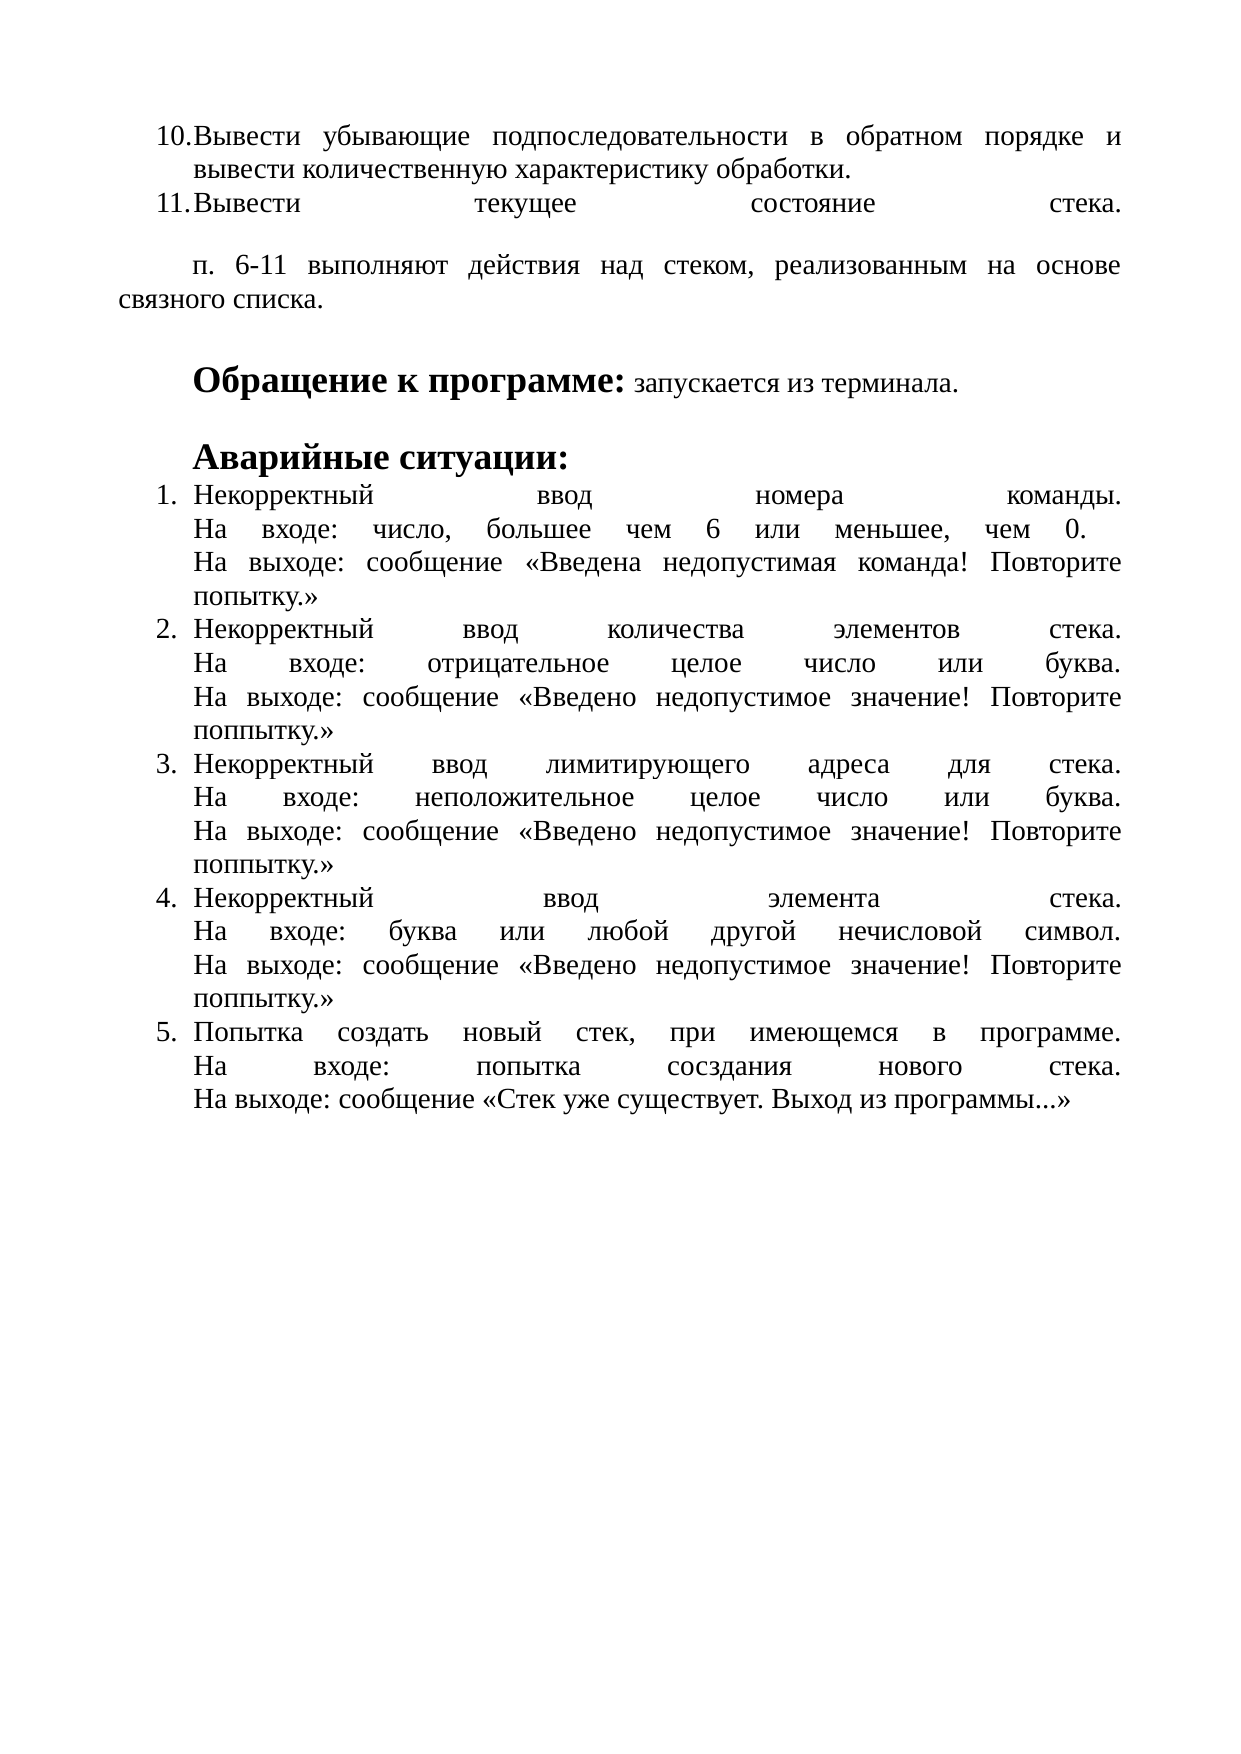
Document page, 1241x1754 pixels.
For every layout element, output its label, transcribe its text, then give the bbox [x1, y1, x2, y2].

list Некорректный ввод элемента стека. На входе: буква или любой другой нечисловой символ. На выходе: сообщение «Введено недопустимое значение! Повторите поппытку.» [156, 880, 1122, 1014]
list Некорректный ввод номера команды. На входе: число, большее чем 6 или меньшее, чем 0. На выходе: сообщение «Введена недопустимая команда! Повторите попытку.» [156, 477, 1122, 612]
list Вывести убывающие подпоследовательности в обратном порядке и вывести количественную характеристику обработки. [156, 118, 1122, 185]
list Некорректный ввод лимитирующего адреса для стека. На входе: неположительное целое число или буква. На выходе: сообщение «Введено недопустимое значение! Повторите поппытку.» [156, 746, 1122, 880]
list Некорректный ввод количества элементов стека. На входе: отрицательное целое число или буква. На выходе: сообщение «Введено недопустимое значение! Повторите поппытку.» [156, 612, 1122, 746]
list Вывести текущее состояние стека. [156, 185, 1122, 247]
text Обращение к программе: запускается из терминала. [118, 358, 1122, 401]
list Попытка создать новый стек, при имеющемся в программе. На входе: попытка сосздания нового стека. На выходе: сообщение «Стек уже существует. Выход из программы...» [156, 1014, 1122, 1115]
text Аварийные ситуации: [118, 434, 1122, 477]
text п. 6-11 выполняют действия над стеком, реализованным на основе связного списка. [118, 247, 1122, 314]
